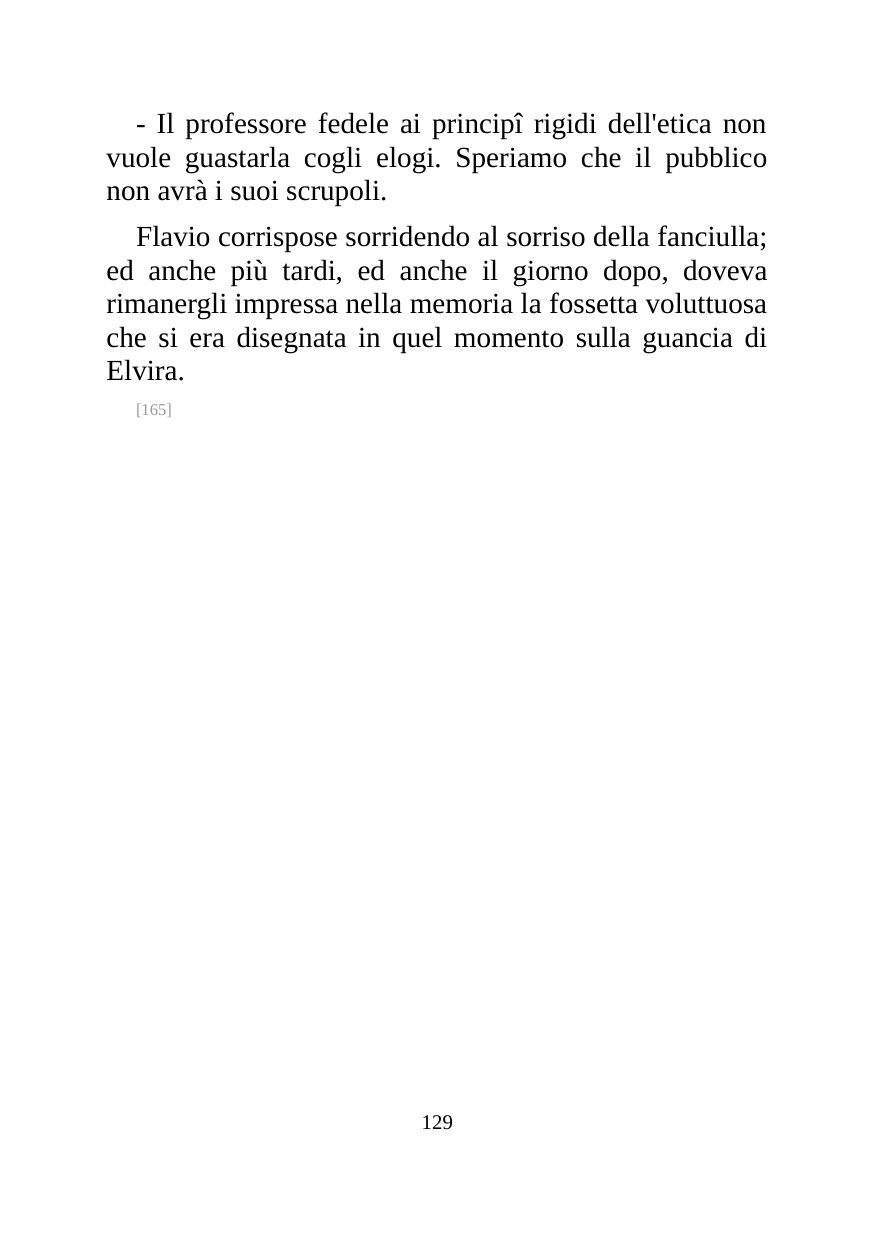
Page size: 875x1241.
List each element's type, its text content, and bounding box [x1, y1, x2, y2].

text Flavio corrispose sorridendo al sorriso della fanciulla; ed anche più tardi, ed anche il giorno dopo, doveva rimanergli impressa nella memoria la fossetta voluttuosa che si era disegnata in quel momento sulla guancia di Elvira. [106, 219, 768, 387]
text [165] [106, 399, 768, 419]
text - Il professore fedele ai principî rigidi dell'etica non vuole guastarla cogli elogi. Speriamo che il pubblico non avrà i suoi scrupoli. [106, 106, 768, 207]
